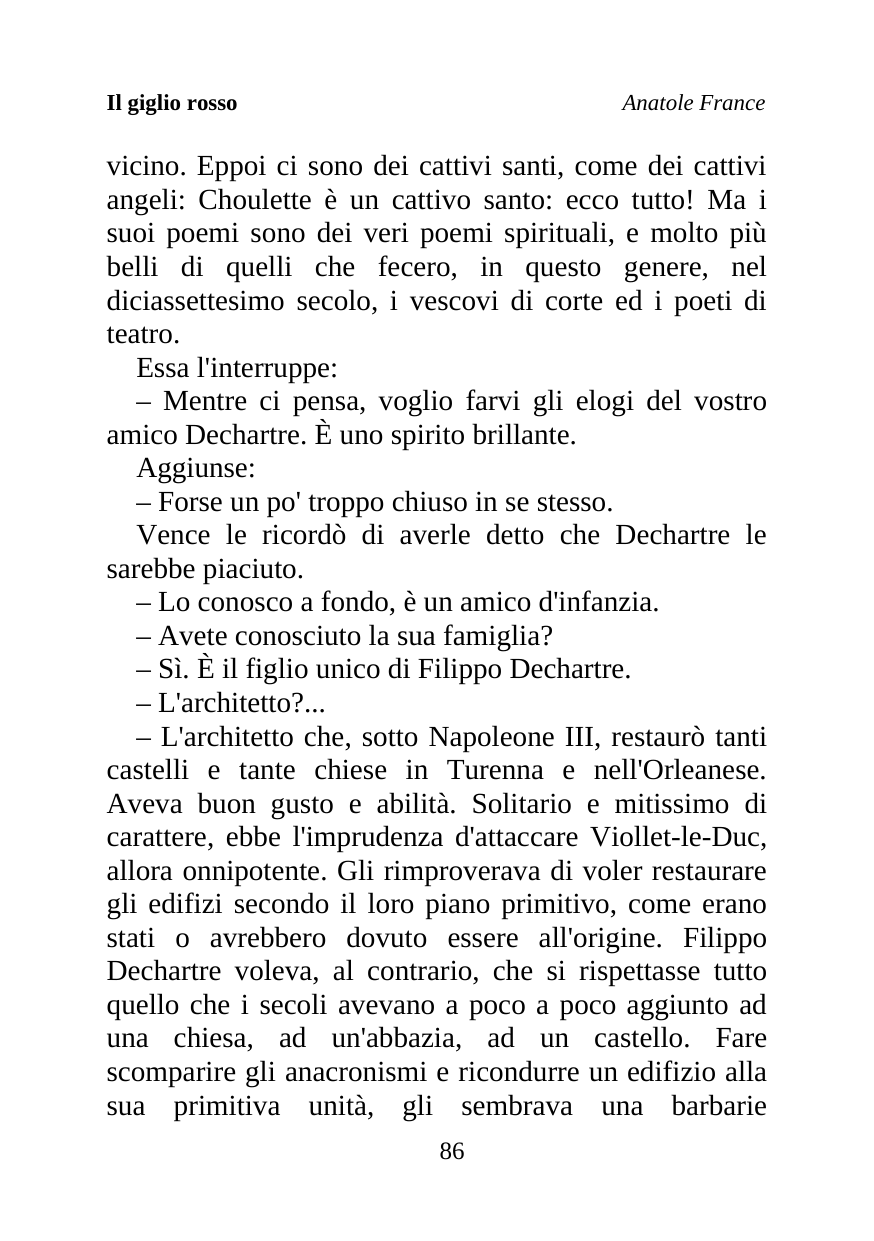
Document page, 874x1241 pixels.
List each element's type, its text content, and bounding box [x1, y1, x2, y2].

text – Mentre ci pensa, voglio farvi gli elogi del vostro amico Dechartre. È uno spirito brillante. [106, 383, 768, 450]
text – Sì. È il figlio unico di Filippo Dechartre. [106, 652, 768, 685]
text – L'architetto che, sotto Napoleone III, restaurò tanti castelli e tante chiese in Turenna e nell'Orleanese. Aveva buon gusto e abilità. Solitario e mitissimo di carattere, ebbe l'imprudenza d'attaccare Viollet-le-Duc, allora onnipotente. Gli rimproverava di voler restaurare gli edifizi secondo il loro piano primitivo, come erano stati o avrebbero dovuto essere all'origine. Filippo Dechartre voleva, al contrario, che si rispettasse tutto quello che i secoli avevano a poco a poco aggiunto ad una chiesa, ad un'abbazia, ad un castello. Fare scomparire gli anacronismi e ricondurre un edifizio alla sua primitiva unità, gli sembrava una barbarie [106, 719, 768, 1121]
text – Lo conosco a fondo, è un amico d'infanzia. [106, 584, 768, 618]
text Essa l'interruppe: [106, 350, 768, 383]
text Aggiunse: [106, 450, 768, 484]
text Vence le ricordò di averle detto che Dechartre le sarebbe piaciuto. [106, 517, 768, 584]
text – L'architetto?... [106, 685, 768, 719]
text vicino. Eppoi ci sono dei cattivi santi, come dei cattivi angeli: Choulette è un cattivo santo: ecco tutto! Ma i suoi poemi sono dei veri poemi spirituali, e molto più belli di quelli che fecero, in questo genere, nel diciassettesimo secolo, i vescovi di corte ed i poeti di teatro. [106, 148, 768, 350]
text – Avete conosciuto la sua famiglia? [106, 618, 768, 652]
text – Forse un po' troppo chiuso in se stesso. [106, 484, 768, 517]
